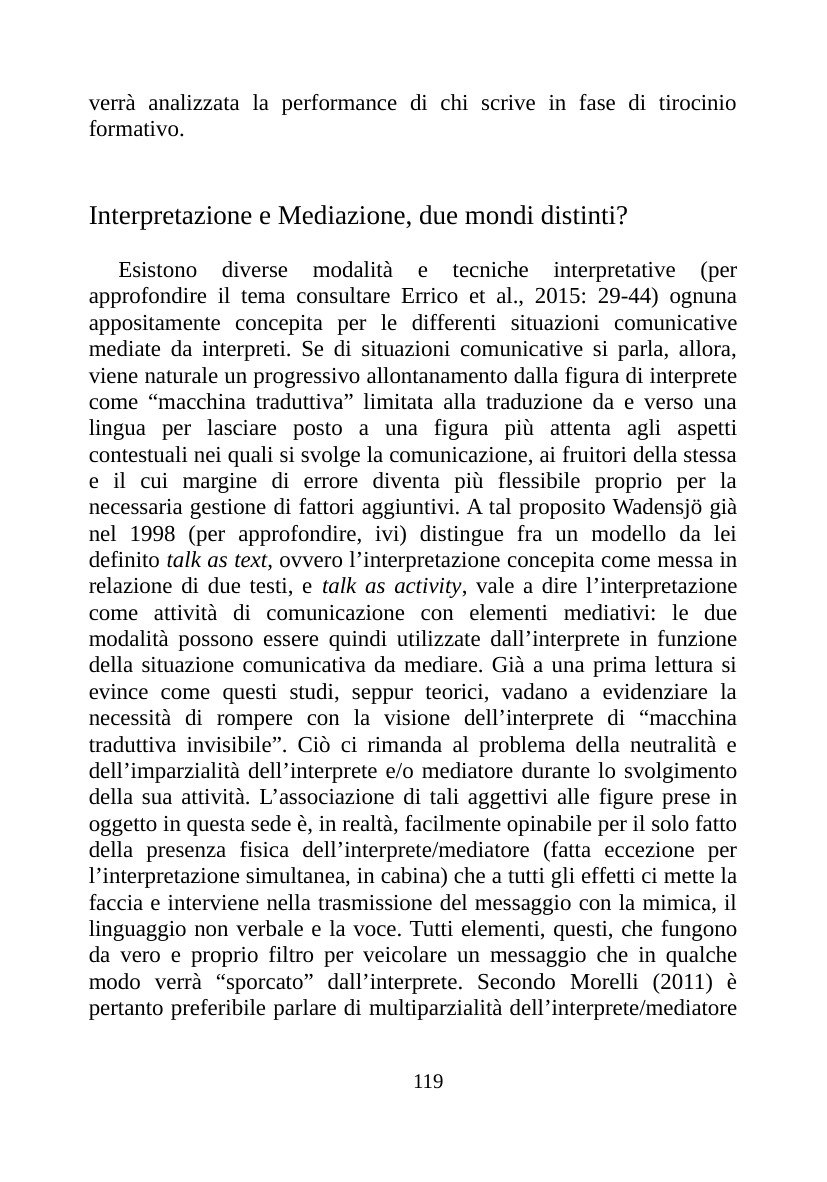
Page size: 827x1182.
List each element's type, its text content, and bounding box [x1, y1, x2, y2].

text Esistono diverse modalità e tecniche interpretative (per approfondire il tema consultare Errico et al., 2015: 29-44) ognuna appositamente concepita per le differenti situazioni comunicative mediate da interpreti. Se di situazioni comunicative si parla, allora, viene naturale un progressivo allontanamento dalla figura di interprete come “macchina traduttiva” limitata alla traduzione da e verso una lingua per lasciare posto a una figura più attenta agli aspetti contestuali nei quali si svolge la comunicazione, ai fruitori della stessa e il cui margine di errore diventa più flessibile proprio per la necessaria gestione di fattori aggiuntivi. A tal proposito Wadensjö già nel 1998 (per approfondire, ivi) distingue fra un modello da lei definito talk as text, ovvero l’interpretazione concepita come messa in relazione di due testi, e talk as activity, vale a dire l’interpretazione come attività di comunicazione con elementi mediativi: le due modalità possono essere quindi utilizzate dall’interprete in funzione della situazione comunicativa da mediare. Già a una prima lettura si evince come questi studi, seppur teorici, vadano a evidenziare la necessità di rompere con la visione dell’interprete di “macchina traduttiva invisibile”. Ciò ci rimanda al problema della neutralità e dell’imparzialità dell’interprete e/o mediatore durante lo svolgimento della sua attività. L’associazione di tali aggettivi alle figure prese in oggetto in questa sede è, in realtà, facilmente opinabile per il solo fatto della presenza fisica dell’interprete/mediatore (fatta eccezione per l’interpretazione simultanea, in cabina) che a tutti gli effetti ci mette la faccia e interviene nella trasmissione del messaggio con la mimica, il linguaggio non verbale e la voce. Tutti elementi, questi, che fungono da vero e proprio filtro per veicolare un messaggio che in qualche modo verrà “sporcato” dall’interprete. Secondo Morelli (2011) è pertanto preferibile parlare di multiparzialità dell’interprete/mediatore [88, 256, 738, 1021]
subtitle Interpretazione e Mediazione, due mondi distinti? [88, 199, 738, 230]
text verrà analizzata la performance di chi scrive in fase di tirocinio formativo. [88, 88, 738, 141]
